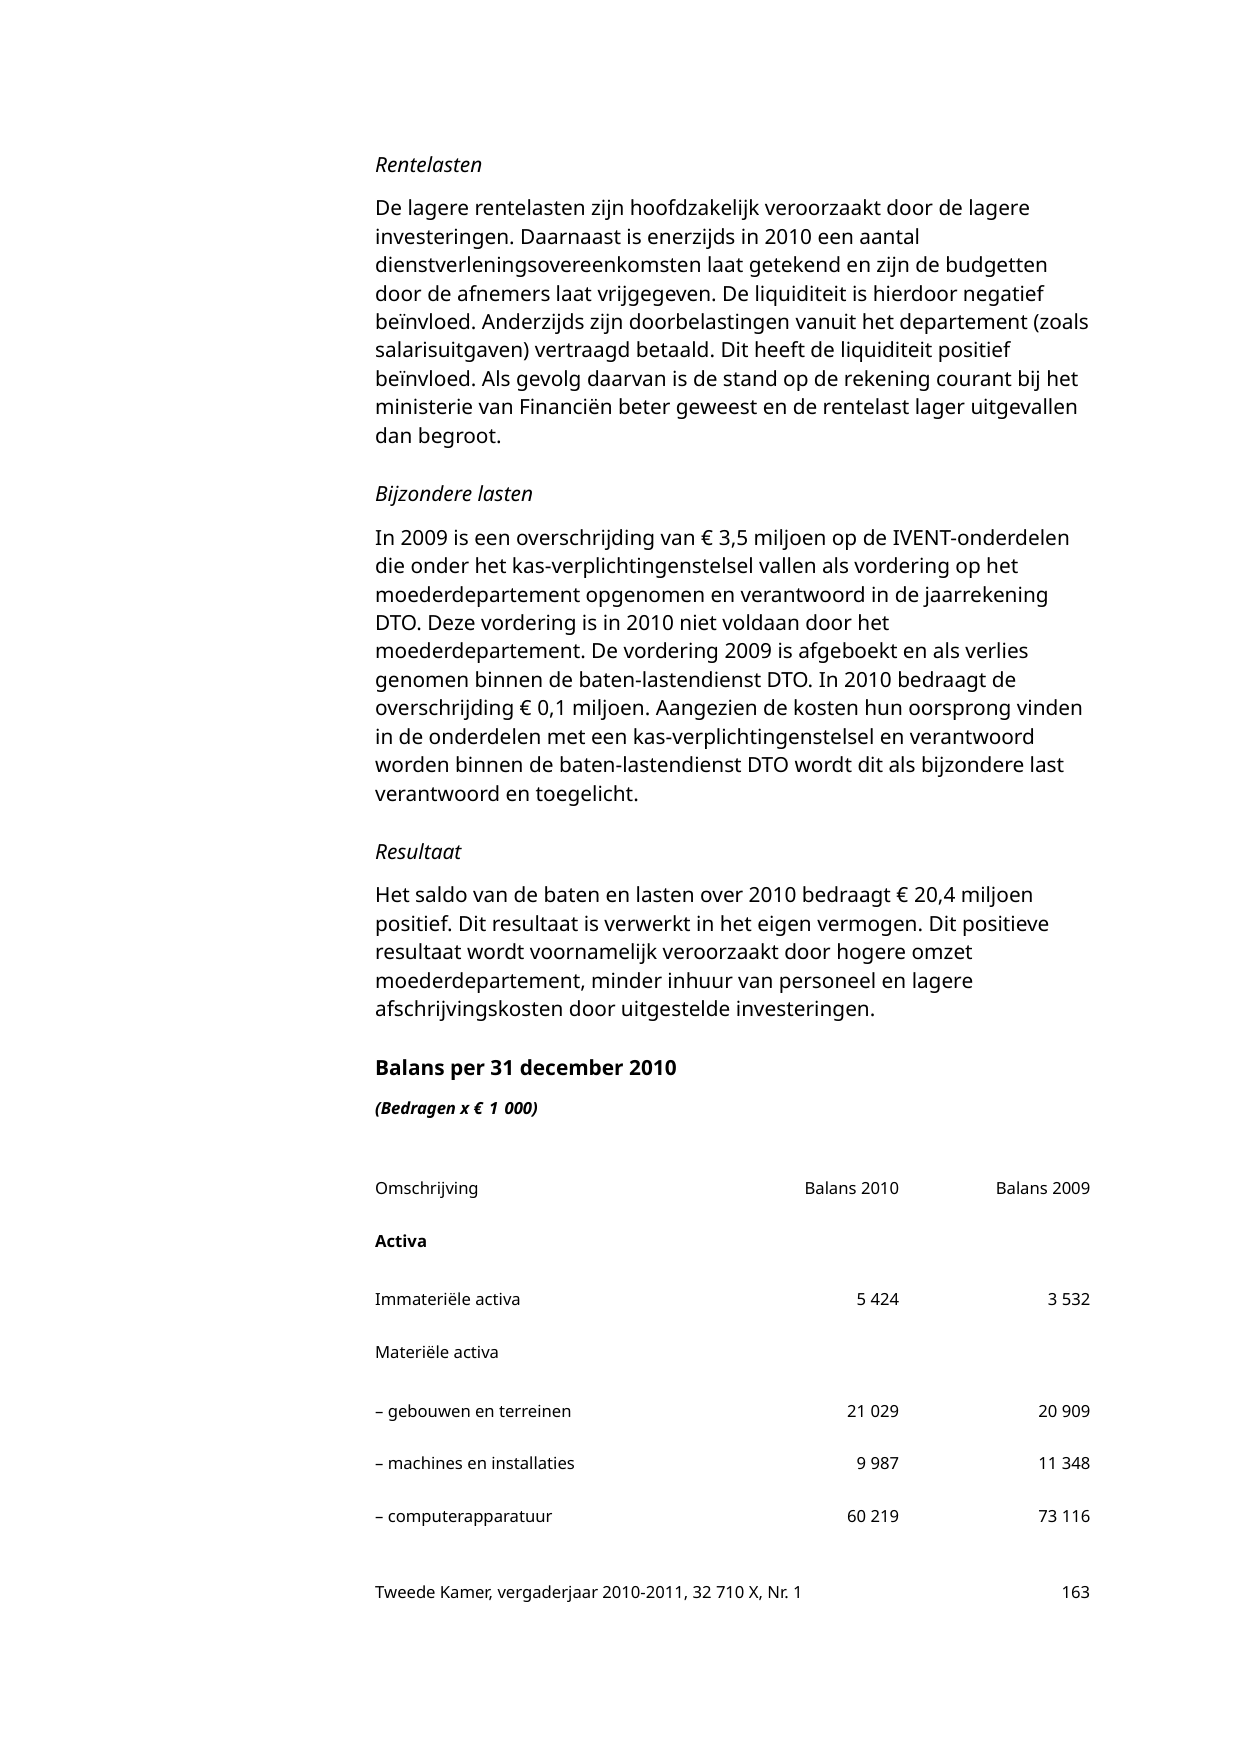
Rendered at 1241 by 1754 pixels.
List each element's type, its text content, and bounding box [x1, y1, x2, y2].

table_cell 60 219 [708, 1505, 899, 1527]
table_cell [899, 1230, 1090, 1288]
table_cell Activa [375, 1230, 708, 1288]
table_header Omschrijving [375, 1177, 708, 1229]
table_cell 21 029 [708, 1399, 899, 1452]
text Resultaat [375, 837, 1090, 866]
text Rentelasten [375, 150, 1090, 178]
table_cell 11 348 [899, 1452, 1090, 1504]
table_cell [708, 1341, 899, 1399]
table_cell [899, 1341, 1090, 1399]
table_cell 3 532 [899, 1288, 1090, 1341]
table_cell – gebouwen en terreinen [375, 1399, 708, 1452]
text Bijzondere lasten [375, 479, 1090, 508]
table_cell 20 909 [899, 1399, 1090, 1452]
text Het saldo van de baten en lasten over 2010 bedraagt € 20,4 miljoen positief. Dit resultaat is verwerkt in het eigen vermogen. Dit positieve resultaat wordt voornamelijk veroorzaakt door hogere omzet moederdepartement, minder inhuur van personeel en lagere afschrijvingskosten door uitgestelde investeringen. [375, 881, 1090, 1023]
text (Bedragen x € 1 000) [375, 1096, 1090, 1119]
text Balans per 31 december 2010 [375, 1053, 1090, 1081]
table_header Balans 2010 [708, 1177, 899, 1229]
table_cell Materiële activa [375, 1341, 708, 1399]
text De lagere rentelasten zijn hoofdzakelijk veroorzaakt door de lagere investeringen. Daarnaast is enerzijds in 2010 een aantal dienstverleningsovereenkomsten laat getekend en zijn de budgetten door de afnemers laat vrijgegeven. De liquiditeit is hierdoor negatief beïnvloed. Anderzijds zijn doorbelastingen vanuit het departement (zoals salarisuitgaven) vertraagd betaald. Dit heeft de liquiditeit positief beïnvloed. Als gevolg daarvan is de stand op de rekening courant bij het ministerie van Financiën beter geweest en de rentelast lager uitgevallen dan begroot. [375, 193, 1090, 449]
table_cell 9 987 [708, 1452, 899, 1504]
text In 2009 is een overschrijding van € 3,5 miljoen op de IVENT-onderdelen die onder het kas-verplichtingenstelsel vallen als vordering op het moederdepartement opgenomen en verantwoord in de jaarrekening DTO. Deze vordering is in 2010 niet voldaan door het moederdepartement. De vordering 2009 is afgeboekt en als verlies genomen binnen de baten-lastendienst DTO. In 2010 bedraagt de overschrijding € 0,1 miljoen. Aangezien de kosten hun oorsprong vinden in de onderdelen met een kas-verplichtingenstelsel en verantwoord worden binnen de baten-lastendienst DTO wordt dit als bijzondere last verantwoord en toegelicht. [375, 523, 1090, 807]
table_cell 73 116 [899, 1505, 1090, 1527]
table_cell [708, 1230, 899, 1288]
table_cell – computerapparatuur [375, 1505, 708, 1527]
table_header Balans 2009 [899, 1177, 1090, 1229]
table_cell Immateriële activa [375, 1288, 708, 1341]
table_cell – machines en installaties [375, 1452, 708, 1504]
table_cell 5 424 [708, 1288, 899, 1341]
